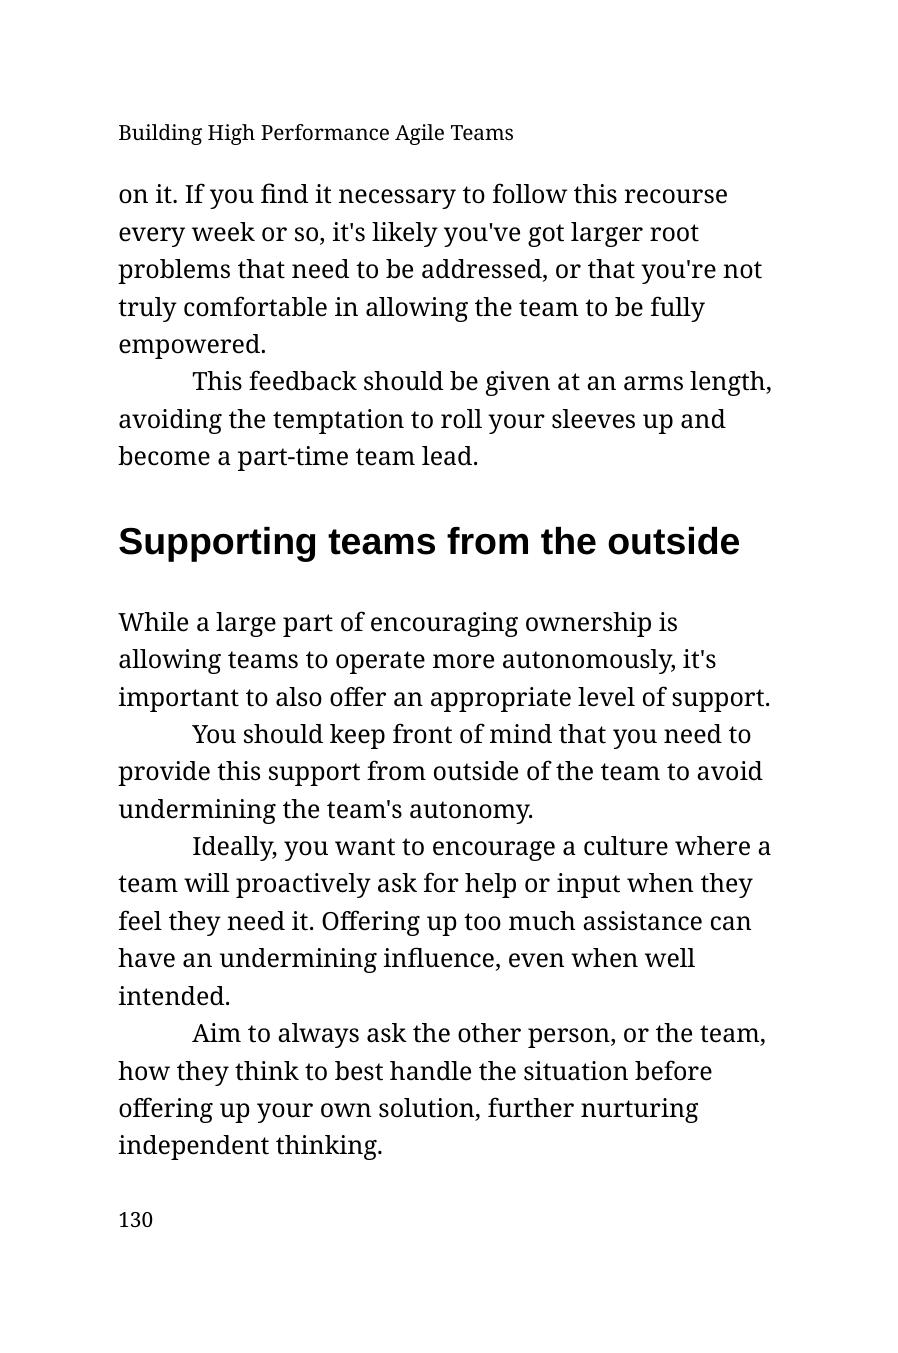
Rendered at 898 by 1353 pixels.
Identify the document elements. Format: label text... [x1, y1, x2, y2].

text on it. If you find it necessary to follow this recourse every week or so, it's likely you've got larger root problems that need to be addressed, or that you're not truly comfortable in allowing the team to be fully empowered. [118, 177, 779, 361]
text While a large part of encouraging ownership is allowing teams to operate more autonomously, it's important to also offer an appropriate level of support. [118, 604, 779, 713]
text This feedback should be given at an arms length, avoiding the temptation to roll your sleeves up and become a part-time team lead. [118, 364, 779, 473]
text You should keep front of mind that you need to provide this support from outside of the team to avoid undermining the team's autonomy. [118, 717, 779, 825]
text Ideally, you want to encourage a culture where a team will proactively ask for help or input when they feel they need it. Offering up too much assistance can have an undermining influence, even when well intended. [118, 829, 779, 1012]
subtitle Supporting teams from the outside [118, 519, 779, 563]
text Aim to always ask the other person, or the team, how they think to best handle the situation before offering up your own solution, further nurturing independent thinking. [118, 1016, 779, 1162]
